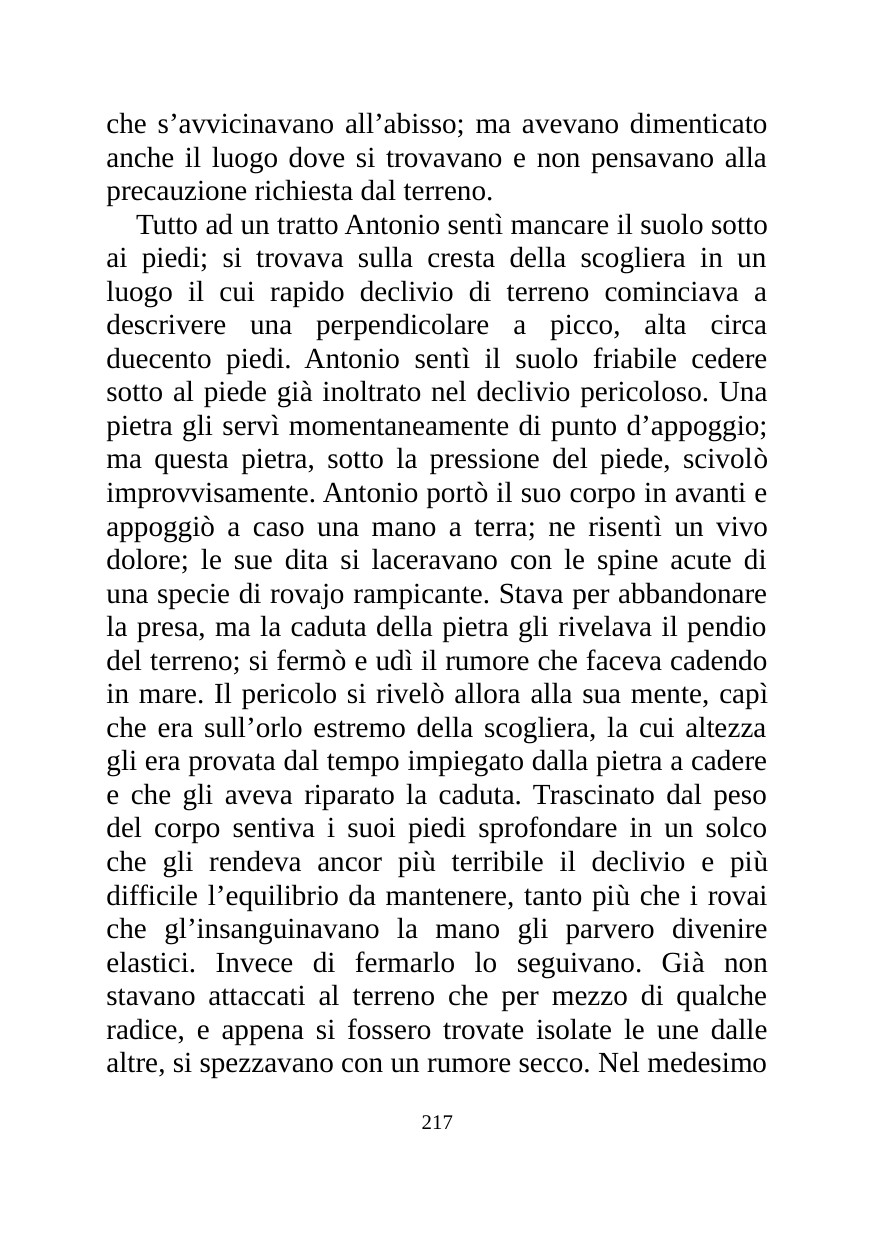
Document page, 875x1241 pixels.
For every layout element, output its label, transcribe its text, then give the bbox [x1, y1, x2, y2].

text che s’avvicinavano all’abisso; ma avevano dimenticato anche il luogo dove si trovavano e non pensavano alla precauzione richiesta dal terreno. [106, 106, 768, 207]
text Tutto ad un tratto Antonio sentì mancare il suolo sotto ai piedi; si trovava sulla cresta della scogliera in un luogo il cui rapido declivio di terreno cominciava a descrivere una perpendicolare a picco, alta circa duecento piedi. Antonio sentì il suolo friabile cedere sotto al piede già inoltrato nel declivio pericoloso. Una pietra gli servì momentaneamente di punto d’appoggio; ma questa pietra, sotto la pressione del piede, scivolò improvvisamente. Antonio portò il suo corpo in avanti e appoggiò a caso una mano a terra; ne risentì un vivo dolore; le sue dita si laceravano con le spine acute di una specie di rovajo rampicante. Stava per abbandonare la presa, ma la caduta della pietra gli rivelava il pendio del terreno; si fermò e udì il rumore che faceva cadendo in mare. Il pericolo si rivelò allora alla sua mente, capì che era sull’orlo estremo della scogliera, la cui altezza gli era provata dal tempo impiegato dalla pietra a cadere e che gli aveva riparato la caduta. Trascinato dal peso del corpo sentiva i suoi piedi sprofondare in un solco che gli rendeva ancor più terribile il declivio e più difficile l’equilibrio da mantenere, tanto più che i rovai che gl’insanguinavano la mano gli parvero divenire elastici. Invece di fermarlo lo seguivano. Già non stavano attaccati al terreno che per mezzo di qualche radice, e appena si fossero trovate isolate le une dalle altre, si spezzavano con un rumore secco. Nel medesimo [106, 207, 768, 1079]
